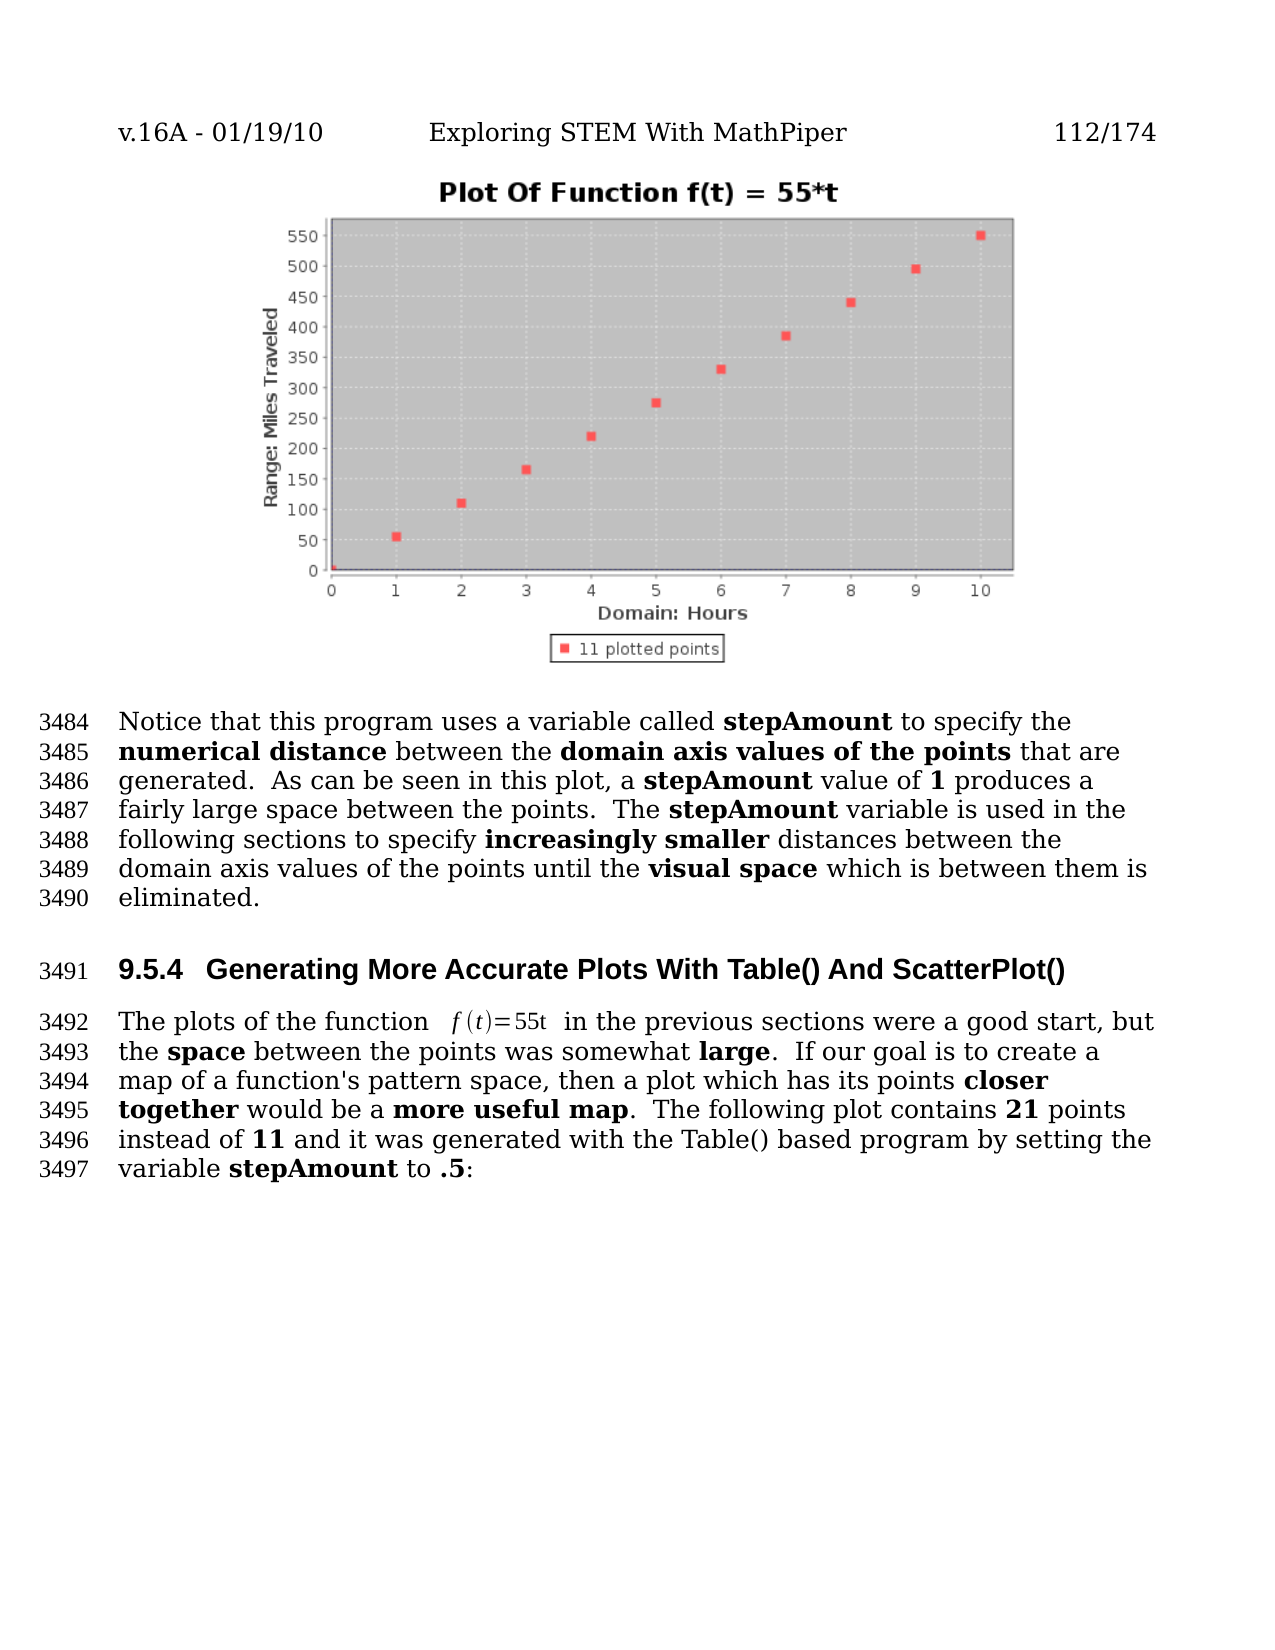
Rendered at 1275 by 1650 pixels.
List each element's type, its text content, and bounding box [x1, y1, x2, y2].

subtitle Generating More Accurate Plots With Table() And ScatterPlot() [118, 952, 1157, 985]
text The plots of the functionin the previous sections were a good start, but the space between the points was somewhat large. If our goal is to create a map of a function's pattern space, then a plot which has its points closer together would be a more useful map. The following plot contains 21 points instead of 11 and it was generated with the Table() based program by setting the variable stepAmount to .5: [118, 1006, 1157, 1183]
text Notice that this program uses a variable called stepAmount to specify the numerical distance between the domain axis values of the points that are generated. As can be seen in this plot, a stepAmount value of 1 produces a fairly large space between the points. The stepAmount variable is used in the following sections to specify increasingly smaller distances between the domain axis values of the points until the visual space which is between them is eliminated. [118, 707, 1157, 913]
picture [246, 176, 1029, 664]
